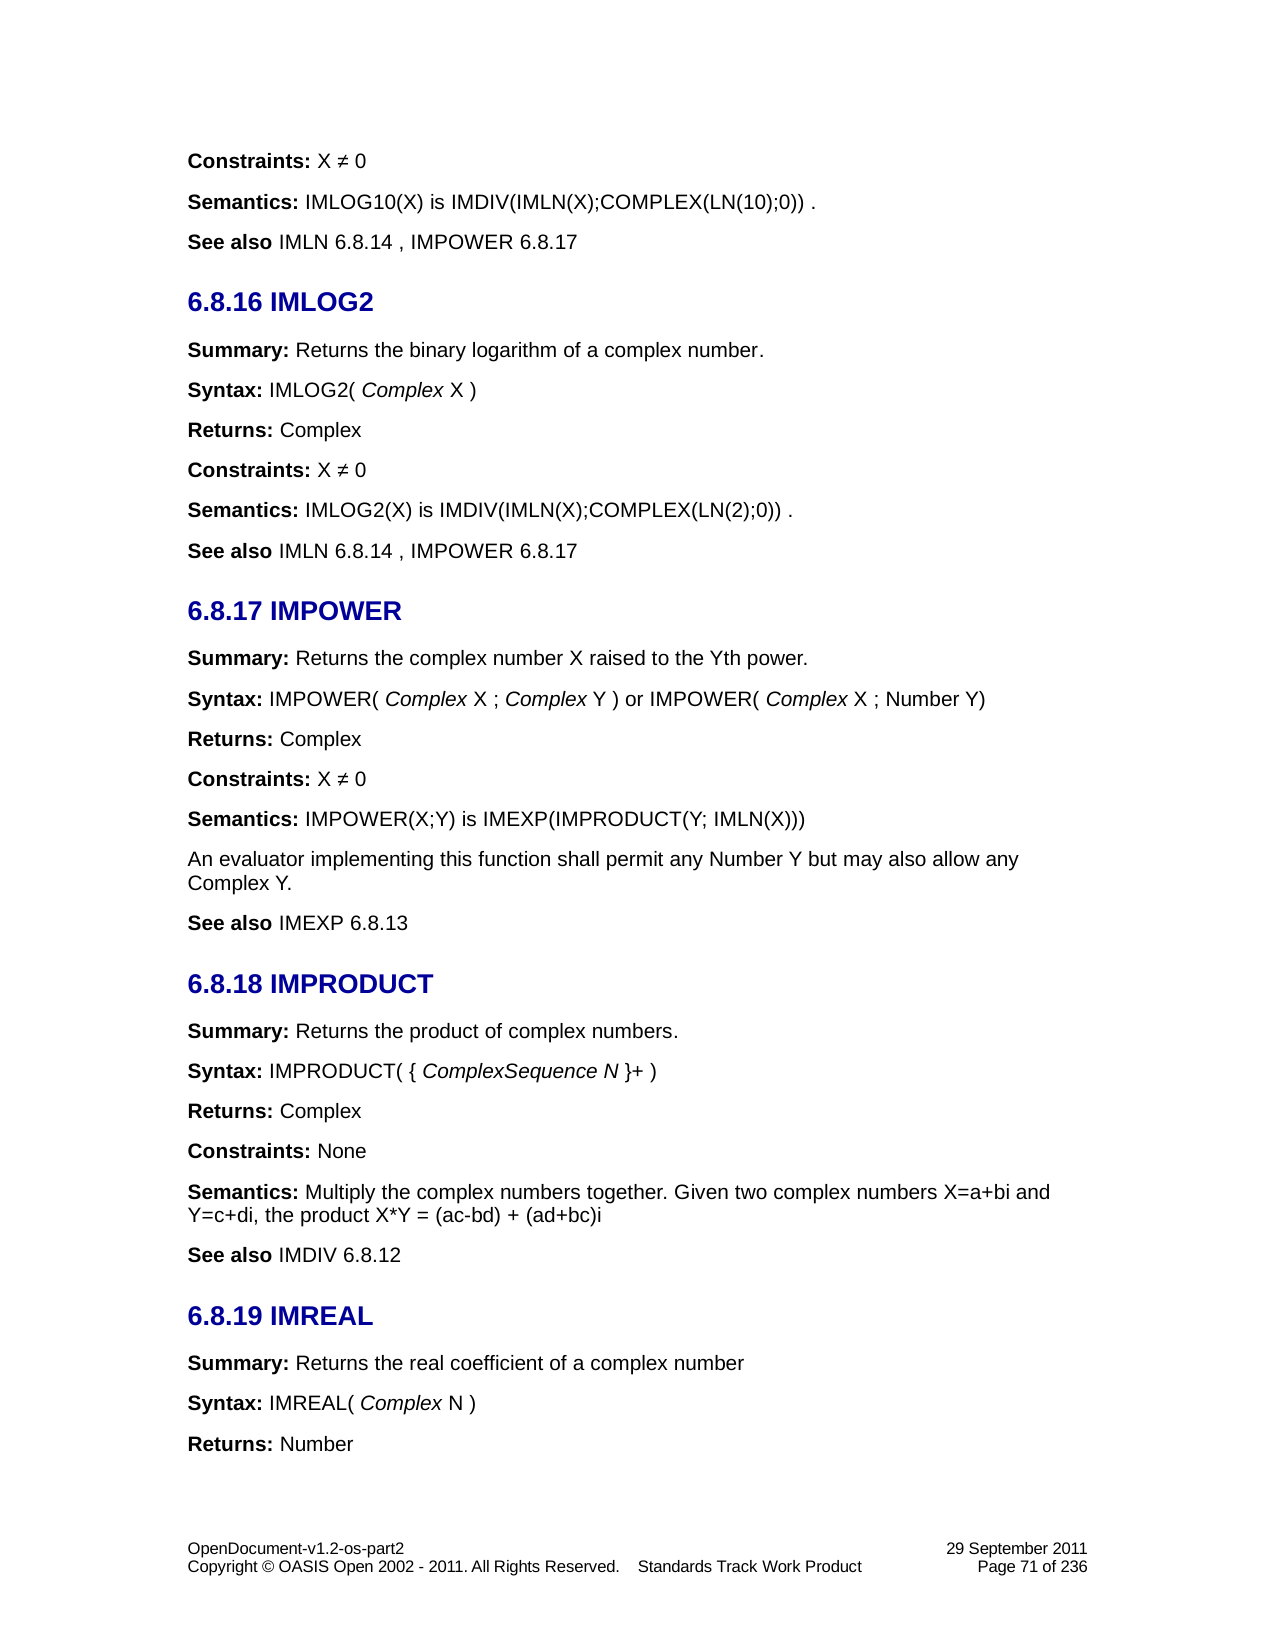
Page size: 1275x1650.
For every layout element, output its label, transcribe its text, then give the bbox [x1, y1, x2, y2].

text Constraints: X ≠ 0 [187, 459, 1088, 482]
text Constraints: X ≠ 0 [187, 767, 1088, 791]
text See also IMDIV 6.8.12 [187, 1244, 1088, 1267]
text An evaluator implementing this function shall permit any Number Y but may also allow any Complex Y. [187, 848, 1088, 895]
text Syntax: IMPRODUCT( { ComplexSequence N }+ ) [187, 1059, 1088, 1083]
text Summary: Returns the binary logarithm of a complex number. [187, 338, 1088, 362]
text Returns: Complex [187, 1100, 1088, 1123]
text Semantics: IMLOG2(X) is IMDIV(IMLN(X);COMPLEX(LN(2);0)) . [187, 499, 1088, 522]
subtitle IMPRODUCT [187, 968, 1088, 998]
text Returns: Complex [187, 727, 1088, 751]
text See also IMLN 6.8.14 , IMPOWER 6.8.17 [187, 230, 1088, 254]
text Summary: Returns the complex number X raised to the Yth power. [187, 647, 1088, 670]
text Constraints: X ≠ 0 [187, 150, 1088, 173]
text Semantics: Multiply the complex numbers together. Given two complex numbers X=a+bi and Y=c+di, the product X*Y = (ac-bd) + (ad+bc)i [187, 1180, 1088, 1227]
subtitle IMPOWER [187, 596, 1088, 626]
text See also IMEXP 6.8.13 [187, 912, 1088, 935]
text See also IMLN 6.8.14 , IMPOWER 6.8.17 [187, 539, 1088, 563]
text Syntax: IMPOWER( Complex X ; Complex Y ) or IMPOWER( Complex X ; Number Y) [187, 687, 1088, 711]
text Returns: Complex [187, 418, 1088, 442]
text Returns: Number [187, 1432, 1088, 1456]
text Constraints: None [187, 1140, 1088, 1163]
text Syntax: IMREAL( Complex N ) [187, 1392, 1088, 1415]
text Summary: Returns the real coefficient of a complex number [187, 1352, 1088, 1375]
subtitle IMLOG2 [187, 287, 1088, 317]
text Semantics: IMPOWER(X;Y) is IMEXP(IMPRODUCT(Y; IMLN(X))) [187, 808, 1088, 831]
text Semantics: IMLOG10(X) is IMDIV(IMLN(X);COMPLEX(LN(10);0)) . [187, 190, 1088, 214]
text Syntax: IMLOG2( Complex X ) [187, 378, 1088, 402]
text Summary: Returns the product of complex numbers. [187, 1019, 1088, 1043]
subtitle IMREAL [187, 1301, 1088, 1331]
